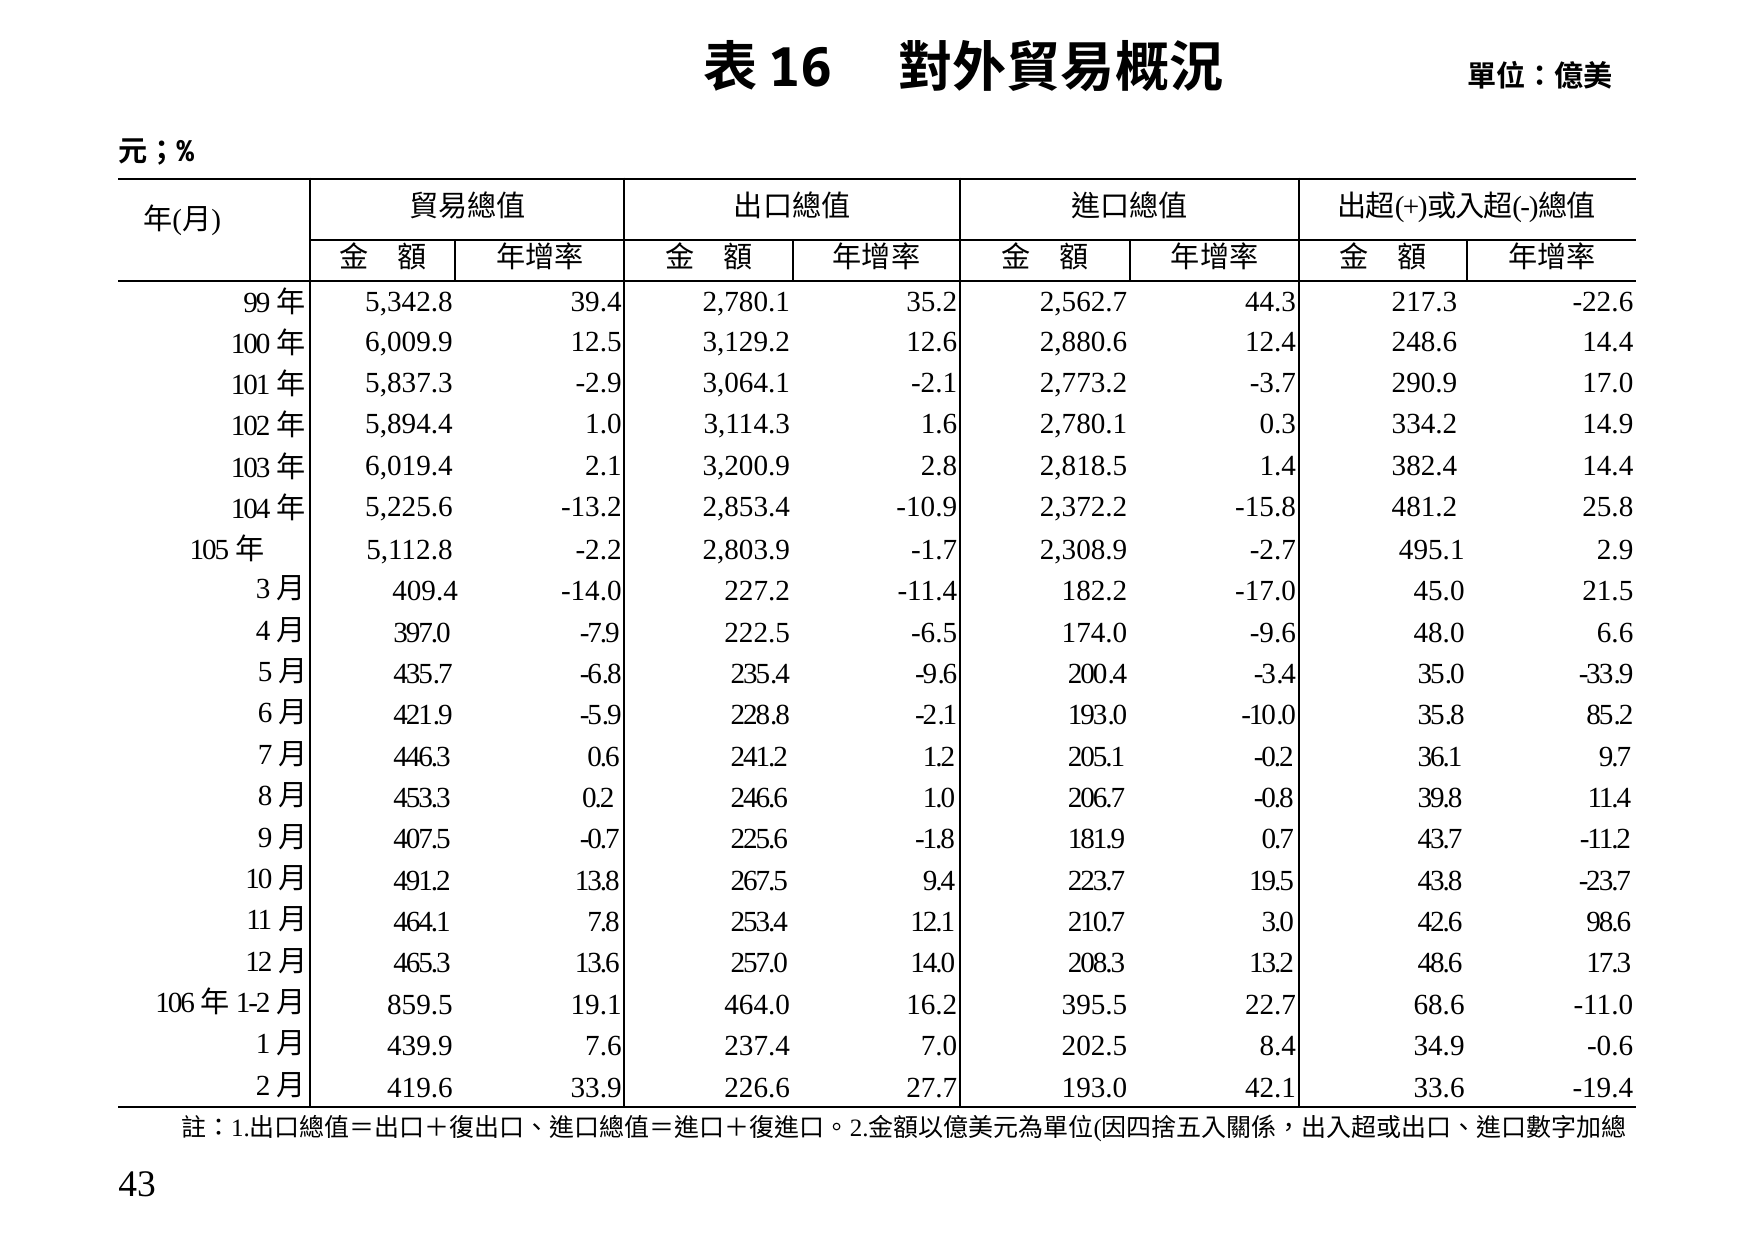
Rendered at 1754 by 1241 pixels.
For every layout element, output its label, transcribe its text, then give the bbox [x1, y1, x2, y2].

text 註：1.出口總值＝出口＋復出口、進口總值＝進口＋復進口。2.金額以億美元為單位(因四捨五入關係，出入超或出口、進口數字加總 [181, 1108, 1636, 1144]
table_cell 5,112.8 [311, 528, 455, 569]
table_cell 3,129.2 [625, 321, 793, 362]
table_cell 409.4 [311, 569, 455, 610]
table_cell 174.0 [961, 610, 1130, 652]
table_cell 2,562.7 [961, 282, 1130, 321]
table_cell 25.8 [1467, 487, 1636, 527]
table_header 進口總值 [961, 180, 1298, 239]
table_cell 8.4 [1130, 1024, 1298, 1065]
table_cell 2.8 [793, 445, 959, 487]
table_cell 193.0 [961, 1065, 1130, 1106]
table_cell -10.9 [793, 487, 959, 527]
table_cell 419.6 [311, 1065, 455, 1106]
table_cell 105年 [118, 528, 309, 569]
table_cell -0.8 [1130, 776, 1298, 817]
table_cell 19.1 [455, 983, 623, 1024]
table_cell 14.4 [1467, 321, 1636, 362]
table_cell -7.9 [455, 610, 623, 652]
table_cell 2,880.6 [961, 321, 1130, 362]
table_cell 253.4 [625, 900, 793, 941]
table_cell -15.8 [1130, 487, 1298, 527]
table_cell 2,372.2 [961, 487, 1130, 527]
table_cell 21.5 [1467, 569, 1636, 610]
table_cell 2.9 [1467, 528, 1636, 569]
table_cell -6.5 [793, 610, 959, 652]
table_cell 6,009.9 [311, 321, 455, 362]
table_cell 10月 [118, 858, 309, 900]
table_cell 227.2 [625, 569, 793, 610]
table_cell 226.6 [625, 1065, 793, 1106]
table_cell 421.9 [311, 693, 455, 734]
table_cell 5,342.8 [311, 282, 455, 321]
table_cell 2,818.5 [961, 445, 1130, 487]
table_cell 397.0 [311, 610, 455, 652]
table_cell 12月 [118, 941, 309, 982]
table_cell 228.8 [625, 693, 793, 734]
table_cell -23.7 [1467, 858, 1636, 900]
table_cell -2.9 [455, 363, 623, 404]
table_cell -10.0 [1130, 693, 1298, 734]
table_cell 2月 [118, 1065, 309, 1106]
table_cell 35.8 [1300, 693, 1467, 734]
table_cell 246.6 [625, 776, 793, 817]
table_cell 241.2 [625, 734, 793, 776]
table_cell 11月 [118, 900, 309, 941]
table_cell 5,837.3 [311, 363, 455, 404]
table_cell -17.0 [1130, 569, 1298, 610]
table_cell 85.2 [1467, 693, 1636, 734]
table_cell 0.3 [1130, 404, 1298, 445]
table_cell 12.1 [793, 900, 959, 941]
table_cell 210.7 [961, 900, 1130, 941]
table_cell 99年 [118, 282, 309, 321]
table_cell 68.6 [1300, 983, 1467, 1024]
table_cell 36.1 [1300, 734, 1467, 776]
table_cell [118, 239, 309, 280]
table_cell 1月 [118, 1024, 309, 1065]
table_cell 年增率 [794, 241, 959, 280]
table_cell 101年 [118, 363, 309, 404]
table_cell 4月 [118, 610, 309, 652]
table_cell 491.2 [311, 858, 455, 900]
table_cell 208.3 [961, 941, 1130, 982]
table_cell 6,019.4 [311, 445, 455, 487]
table_cell 14.9 [1467, 404, 1636, 445]
table_header 出口總值 [625, 180, 959, 239]
table_cell -2.1 [793, 363, 959, 404]
table_cell 235.4 [625, 652, 793, 693]
table_cell 1.6 [793, 404, 959, 445]
table_cell 17.3 [1467, 941, 1636, 982]
table_cell 223.7 [961, 858, 1130, 900]
text 表16 對外貿易概況 單位：億美元；% [118, 24, 1636, 178]
table_cell 3月 [118, 569, 309, 610]
table_cell 206.7 [961, 776, 1130, 817]
table_cell 48.0 [1300, 610, 1467, 652]
table_cell -0.7 [455, 817, 623, 858]
table_cell 0.2 [455, 776, 623, 817]
table_cell 5,894.4 [311, 404, 455, 445]
table_cell 334.2 [1300, 404, 1467, 445]
table_cell 7.0 [793, 1024, 959, 1065]
table_cell 103年 [118, 445, 309, 487]
table_cell -2.1 [793, 693, 959, 734]
table_cell 465.3 [311, 941, 455, 982]
table_cell -2.2 [455, 528, 623, 569]
table_header 出超(+)或入超(-)總值 [1300, 180, 1636, 239]
table_cell 39.8 [1300, 776, 1467, 817]
table_cell 48.6 [1300, 941, 1467, 982]
table_cell 43.7 [1300, 817, 1467, 858]
table_cell 481.2 [1300, 487, 1467, 527]
table_cell 11.4 [1467, 776, 1636, 817]
table_cell 6月 [118, 693, 309, 734]
table_cell 7.6 [455, 1024, 623, 1065]
table_cell 3,114.3 [625, 404, 793, 445]
table_cell 42.6 [1300, 900, 1467, 941]
table_cell 464.0 [625, 983, 793, 1024]
table_cell 1.0 [793, 776, 959, 817]
table_cell -3.7 [1130, 363, 1298, 404]
table_cell 45.0 [1300, 569, 1467, 610]
table_cell 3,200.9 [625, 445, 793, 487]
table_cell 年增率 [1468, 241, 1636, 280]
table_cell 27.7 [793, 1065, 959, 1106]
table_cell 200.4 [961, 652, 1130, 693]
table_cell 248.6 [1300, 321, 1467, 362]
table_cell -1.7 [793, 528, 959, 569]
table_cell 年增率 [1131, 241, 1298, 280]
table_cell 0.6 [455, 734, 623, 776]
table_cell -13.2 [455, 487, 623, 527]
table_cell 446.3 [311, 734, 455, 776]
table_cell 13.6 [455, 941, 623, 982]
table_cell 5,225.6 [311, 487, 455, 527]
table_cell 9.7 [1467, 734, 1636, 776]
table_cell 407.5 [311, 817, 455, 858]
table_cell -3.4 [1130, 652, 1298, 693]
table_cell 19.5 [1130, 858, 1298, 900]
table_cell 金 額 [961, 241, 1129, 280]
table_cell 44.3 [1130, 282, 1298, 321]
table_cell 3.0 [1130, 900, 1298, 941]
table_cell -9.6 [793, 652, 959, 693]
table_cell 9.4 [793, 858, 959, 900]
table_cell 22.7 [1130, 983, 1298, 1024]
table_cell 1.2 [793, 734, 959, 776]
table_cell -1.8 [793, 817, 959, 858]
table_cell -9.6 [1130, 610, 1298, 652]
table_cell -33.9 [1467, 652, 1636, 693]
table_cell 464.1 [311, 900, 455, 941]
table_cell 年增率 [456, 241, 623, 280]
table_cell 2,773.2 [961, 363, 1130, 404]
table_cell 14.0 [793, 941, 959, 982]
table_cell 2,780.1 [961, 404, 1130, 445]
table_cell 7月 [118, 734, 309, 776]
table_cell 0.7 [1130, 817, 1298, 858]
table_cell 14.4 [1467, 445, 1636, 487]
table_cell 98.6 [1467, 900, 1636, 941]
table_cell 181.9 [961, 817, 1130, 858]
table_cell -0.6 [1467, 1024, 1636, 1065]
table_cell 13.2 [1130, 941, 1298, 982]
table_cell 33.6 [1300, 1065, 1467, 1106]
table_cell 2,780.1 [625, 282, 793, 321]
table_cell 439.9 [311, 1024, 455, 1065]
table_cell 222.5 [625, 610, 793, 652]
table_cell 7.8 [455, 900, 623, 941]
table_cell 35.2 [793, 282, 959, 321]
table_cell 257.0 [625, 941, 793, 982]
table_cell 17.0 [1467, 363, 1636, 404]
table_cell -14.0 [455, 569, 623, 610]
table_cell 290.9 [1300, 363, 1467, 404]
table_cell 33.9 [455, 1065, 623, 1106]
table_cell 267.5 [625, 858, 793, 900]
table_cell 382.4 [1300, 445, 1467, 487]
table_cell 金 額 [1300, 241, 1466, 280]
table_cell 395.5 [961, 983, 1130, 1024]
table_cell 225.6 [625, 817, 793, 858]
table_cell 34.9 [1300, 1024, 1467, 1065]
table_cell 5月 [118, 652, 309, 693]
table_cell -11.0 [1467, 983, 1636, 1024]
table_cell 8月 [118, 776, 309, 817]
table_cell -5.9 [455, 693, 623, 734]
table_cell 193.0 [961, 693, 1130, 734]
table_cell 205.1 [961, 734, 1130, 776]
table_cell -11.2 [1467, 817, 1636, 858]
table_cell 859.5 [311, 983, 455, 1024]
table_cell 1.4 [1130, 445, 1298, 487]
table_cell 2.1 [455, 445, 623, 487]
table_cell 12.5 [455, 321, 623, 362]
table_cell 106年1-2月 [118, 983, 309, 1024]
table_cell 217.3 [1300, 282, 1467, 321]
table_cell -19.4 [1467, 1065, 1636, 1106]
table_cell 1.0 [455, 404, 623, 445]
table_cell 金 額 [625, 241, 792, 280]
table_cell 435.7 [311, 652, 455, 693]
table_cell -2.7 [1130, 528, 1298, 569]
table_cell 42.1 [1130, 1065, 1298, 1106]
table_cell 237.4 [625, 1024, 793, 1065]
table_cell -22.6 [1467, 282, 1636, 321]
table_cell 12.6 [793, 321, 959, 362]
table_cell 100年 [118, 321, 309, 362]
table_cell 43.8 [1300, 858, 1467, 900]
table_cell 202.5 [961, 1024, 1130, 1065]
table_cell -0.2 [1130, 734, 1298, 776]
table_cell 495.1 [1300, 528, 1467, 569]
table_cell 182.2 [961, 569, 1130, 610]
table_cell 3,064.1 [625, 363, 793, 404]
table_cell 104年 [118, 487, 309, 527]
table_cell 2,308.9 [961, 528, 1130, 569]
table_cell 2,853.4 [625, 487, 793, 527]
table_cell -6.8 [455, 652, 623, 693]
table_cell 102年 [118, 404, 309, 445]
table_cell 6.6 [1467, 610, 1636, 652]
table_cell 12.4 [1130, 321, 1298, 362]
table_cell 16.2 [793, 983, 959, 1024]
table_header 貿易總值 [311, 180, 623, 239]
table_cell 2,803.9 [625, 528, 793, 569]
table_cell 39.4 [455, 282, 623, 321]
table_cell 9月 [118, 817, 309, 858]
table_cell -11.4 [793, 569, 959, 610]
table_cell 35.0 [1300, 652, 1467, 693]
table_cell 453.3 [311, 776, 455, 817]
table_cell 金 額 [311, 241, 454, 280]
table_cell 13.8 [455, 858, 623, 900]
table_header 年(月) [118, 180, 309, 239]
